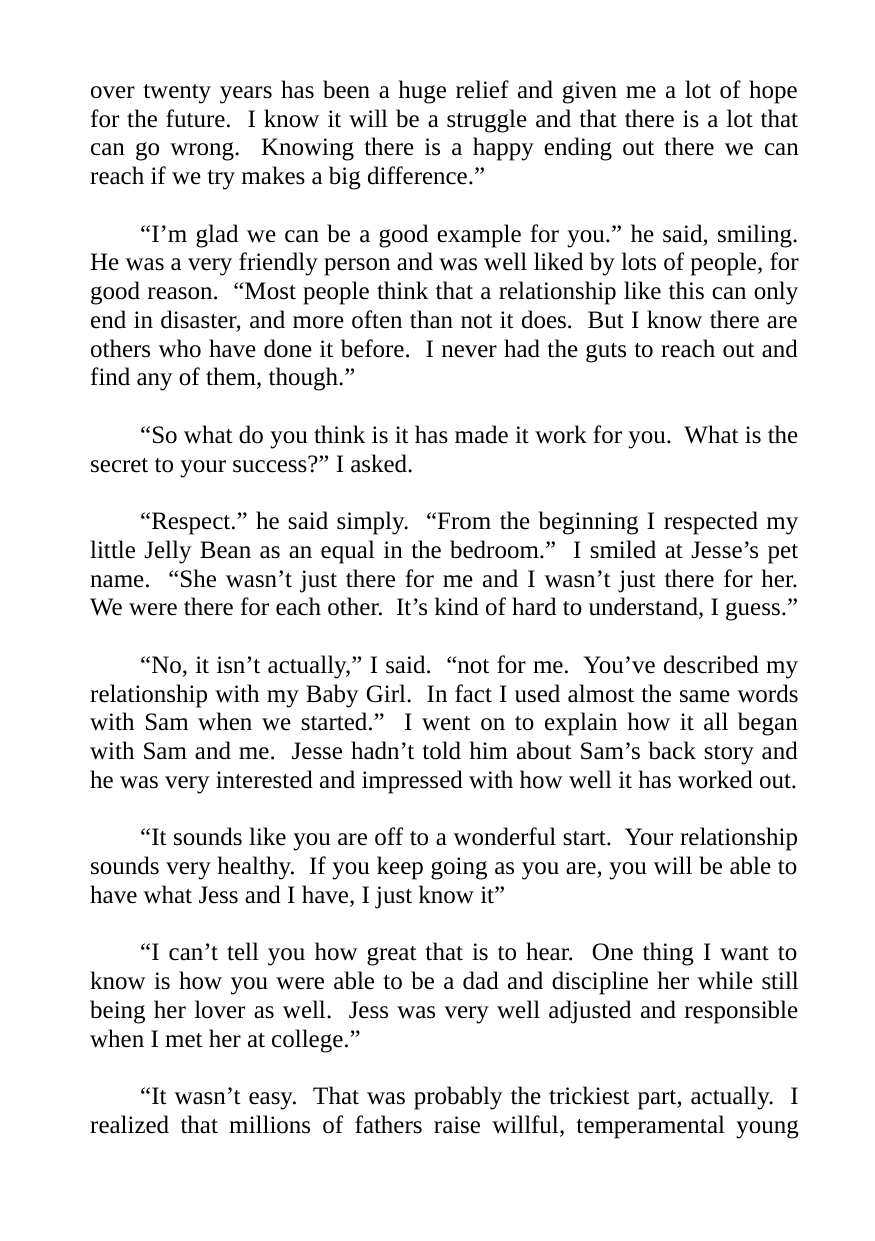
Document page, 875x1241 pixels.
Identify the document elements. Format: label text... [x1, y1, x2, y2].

text “I’m glad we can be a good example for you.” he said, smiling. He was a very friendly person and was well liked by lots of people, for good reason. “Most people think that a relationship like this can only end in disaster, and more often than not it does. But I know there are others who have done it before. I never had the guts to reach out and find any of them, though.” [90, 219, 799, 391]
text “It wasn’t easy. That was probably the trickiest part, actually. I realized that millions of fathers raise willful, temperamental young [90, 1081, 799, 1139]
text over twenty years has been a huge relief and given me a lot of hope for the future. I know it will be a struggle and that there is a lot that can go wrong. Knowing there is a happy ending out there we can reach if we try makes a big difference.” [90, 75, 799, 190]
text “No, it isn’t actually,” I said. “not for me. You’ve described my relationship with my Baby Girl. In fact I used almost the same words with Sam when we started.” I went on to explain how it all began with Sam and me. Jesse hadn’t told him about Sam’s back story and he was very interested and impressed with how well it has worked out. [90, 650, 799, 794]
text “It sounds like you are off to a wonderful start. Your relationship sounds very healthy. If you keep going as you are, you will be able to have what Jess and I have, I just know it” [90, 822, 799, 909]
text “Respect.” he said simply. “From the beginning I respected my little Jelly Bean as an equal in the bedroom.” I smiled at Jesse’s pet name. “She wasn’t just there for me and I wasn’t just there for her. We were there for each other. It’s kind of hard to understand, I guess.” [90, 506, 799, 621]
text “I can’t tell you how great that is to hear. One thing I want to know is how you were able to be a dad and discipline her while still being her lover as well. Jess was very well adjusted and responsible when I met her at college.” [90, 937, 799, 1052]
text “So what do you think is it has made it work for you. What is the secret to your success?” I asked. [90, 420, 799, 477]
